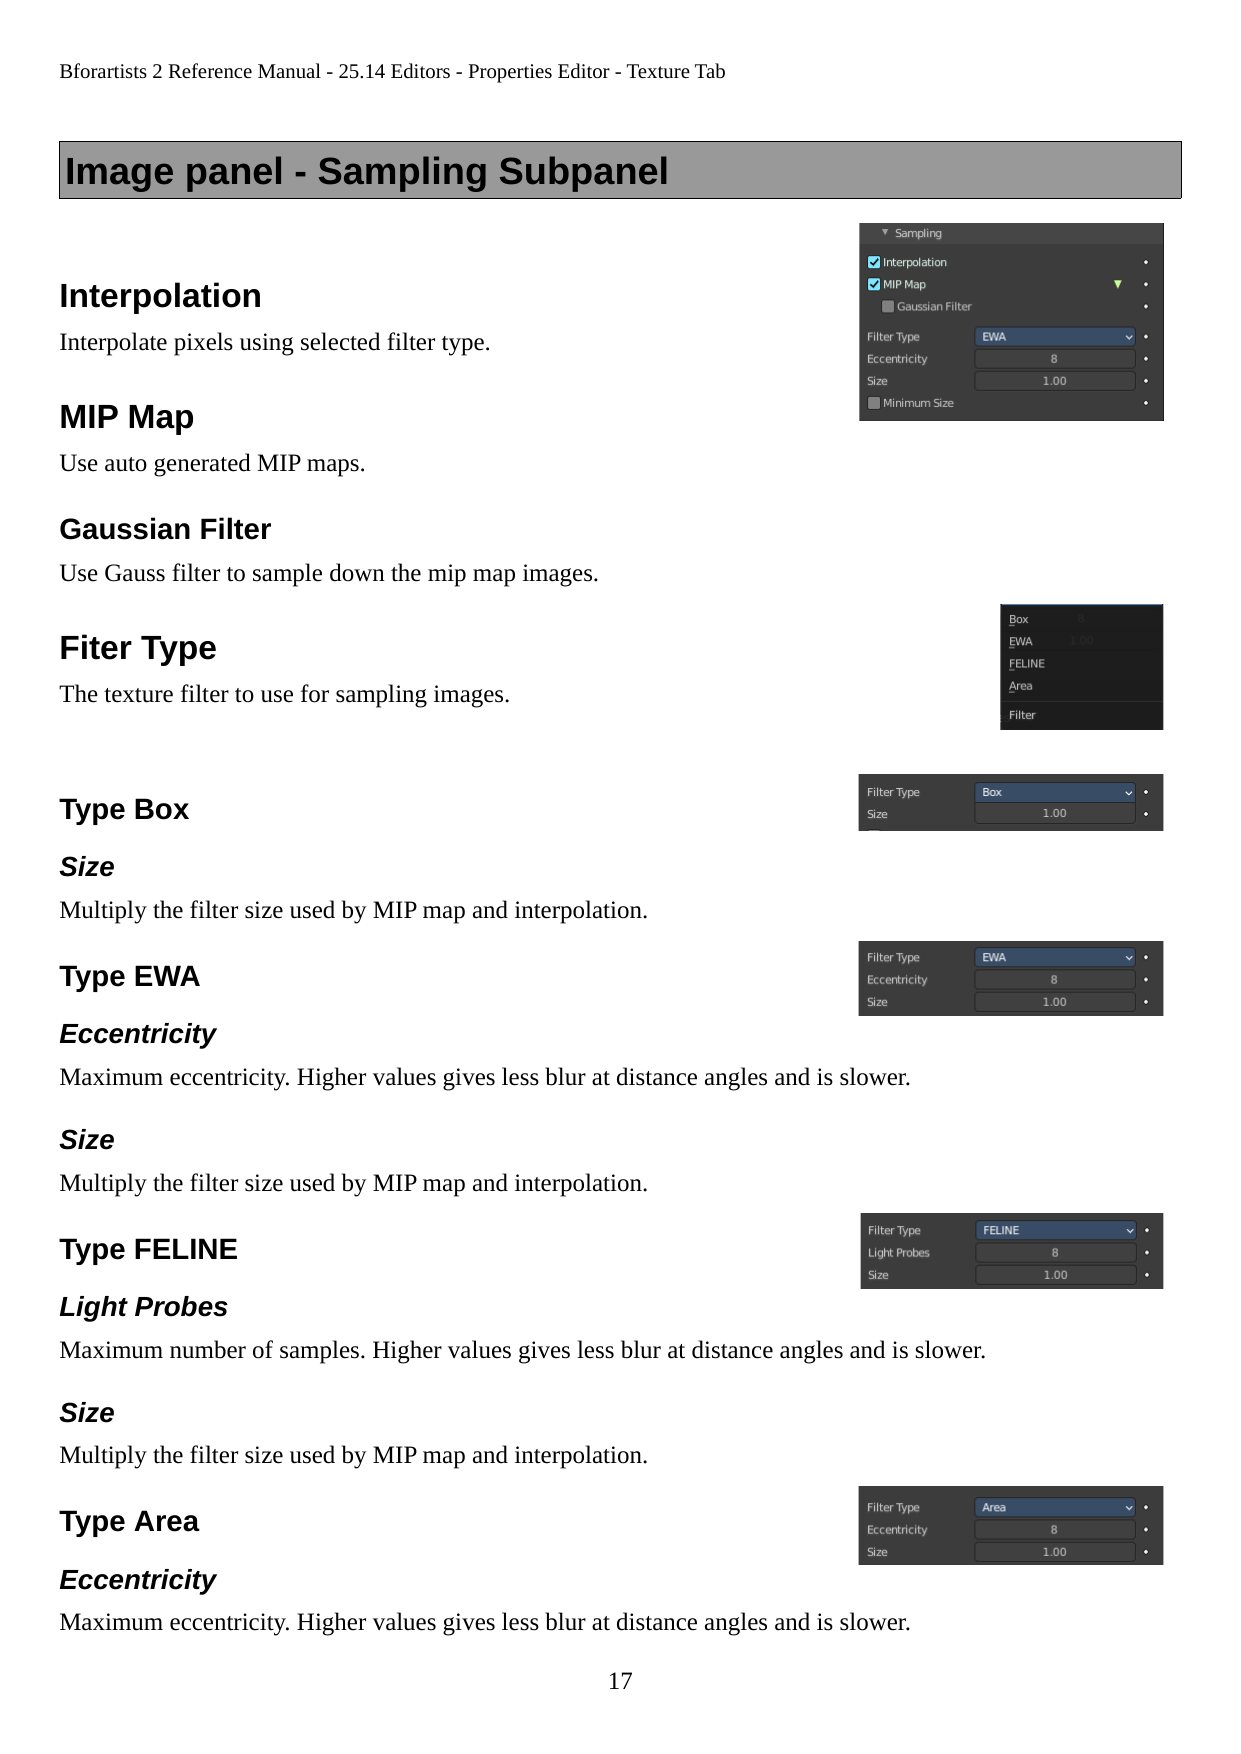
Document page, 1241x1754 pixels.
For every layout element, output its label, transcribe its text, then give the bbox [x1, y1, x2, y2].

picture [858, 774, 1164, 831]
table_header Image panel - Sampling Subpanel [60, 142, 1181, 198]
picture [858, 1486, 1164, 1565]
subtitle [1164, 1232, 1181, 1265]
text Use auto generated MIP maps. [59, 448, 1181, 477]
text Maximum eccentricity. Higher values gives less blur at distance angles and is slower. [59, 1062, 1181, 1091]
text Multiply the filter size used by MIP map and interpolation. [59, 1441, 1181, 1469]
text Maximum eccentricity. Higher values gives less blur at distance angles and is slower. [59, 1607, 1181, 1636]
subtitle MIP Map [59, 397, 1181, 436]
subtitle Eccentricity [59, 1563, 1181, 1595]
subtitle [1164, 792, 1181, 826]
text The texture filter to use for sampling images. [59, 679, 1000, 708]
subtitle Size [59, 1396, 1181, 1428]
subtitle Fiter Type [59, 628, 1000, 667]
subtitle Type FELINE [59, 1232, 860, 1265]
subtitle Light Probes [59, 1290, 1181, 1322]
subtitle Size [59, 851, 1181, 883]
text Multiply the filter size used by MIP map and interpolation. [59, 895, 1181, 924]
picture [858, 941, 1164, 1016]
text Interpolate pixels using selected filter type. [59, 327, 859, 356]
subtitle [1164, 628, 1181, 667]
subtitle Eccentricity [59, 1018, 1181, 1049]
picture [860, 1213, 1164, 1289]
picture [859, 223, 1164, 421]
subtitle Type Area [59, 1504, 858, 1538]
picture [1000, 604, 1164, 730]
subtitle [1164, 1504, 1181, 1538]
subtitle [1164, 959, 1181, 993]
text Maximum number of samples. Higher values gives less blur at distance angles and is slower. [59, 1335, 1181, 1363]
text Multiply the filter size used by MIP map and interpolation. [59, 1168, 1181, 1197]
text Use Gauss filter to sample down the mip map images. [59, 558, 1181, 587]
subtitle Type Box [59, 792, 858, 826]
subtitle [1164, 276, 1181, 315]
subtitle Gaussian Filter [59, 512, 1181, 546]
subtitle Type EWA [59, 959, 858, 993]
subtitle Interpolation [59, 276, 859, 315]
subtitle Size [59, 1123, 1181, 1155]
